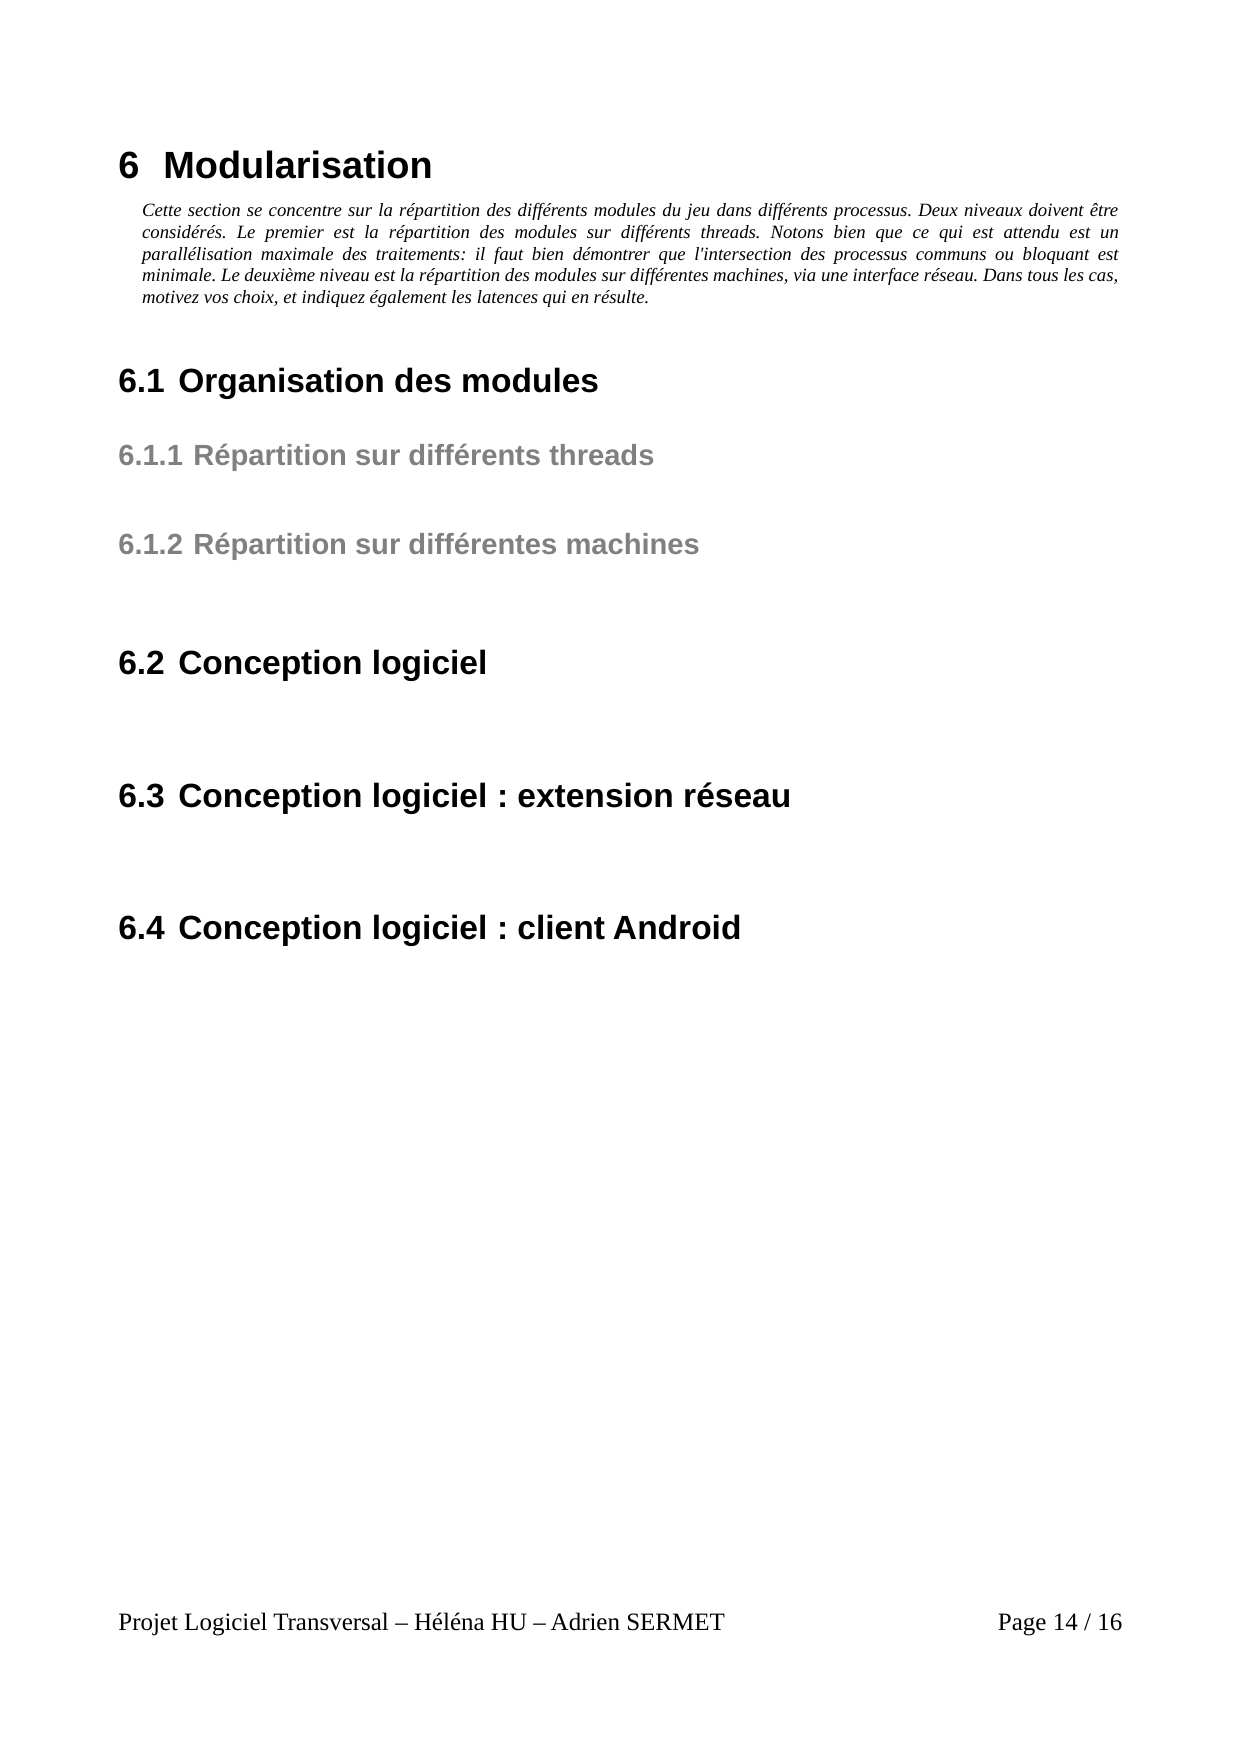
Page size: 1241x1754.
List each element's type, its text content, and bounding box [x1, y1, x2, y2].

subtitle Conception logiciel : client Android [118, 908, 1122, 947]
text Cette section se concentre sur la répartition des différents modules du jeu dans différents processus. Deux niveaux doivent être considérés. Le premier est la répartition des modules sur différents threads. Notons bien que ce qui est attendu est un parallélisation maximale des traitements: il faut bien démontrer que l'intersection des processus communs ou bloquant est minimale. Le deuxième niveau est la répartition des modules sur différentes machines, via une interface réseau. Dans tous les cas, motivez vos choix, et indiquez également les latences qui en résulte. [142, 199, 1122, 307]
subtitle Organisation des modules [118, 361, 1122, 399]
subtitle Conception logiciel [118, 643, 1122, 682]
subtitle Répartition sur différents threads [118, 438, 1122, 471]
subtitle Conception logiciel : extension réseau [118, 776, 1122, 814]
subtitle Répartition sur différentes machines [118, 527, 1122, 561]
subtitle Modularisation [118, 143, 1122, 187]
